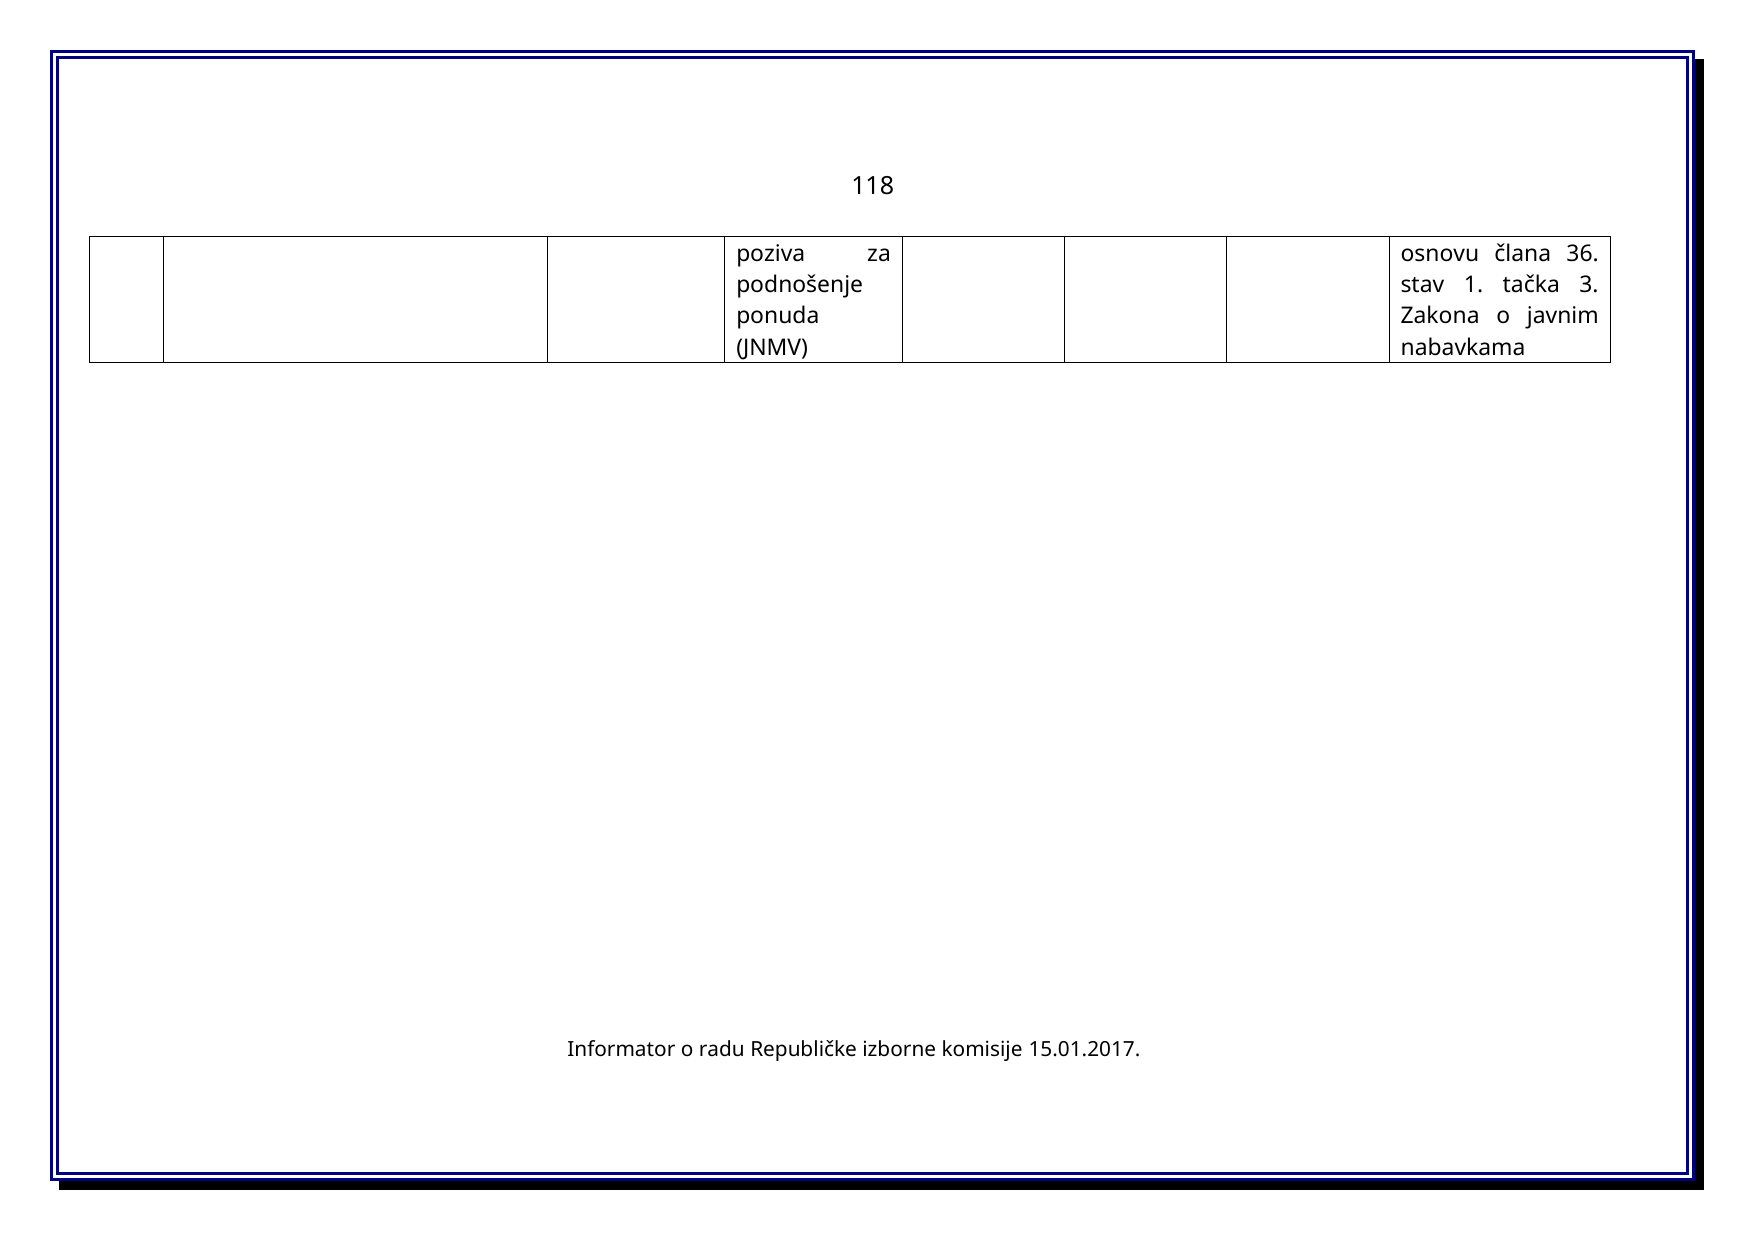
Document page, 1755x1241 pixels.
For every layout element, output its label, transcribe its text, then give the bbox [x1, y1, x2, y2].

table_cell osnovu člana 36. stav 1. tačka 3. Zakona o javnim nabavkama [1390, 237, 1610, 362]
table_cell [903, 237, 1064, 362]
table_cell [1227, 237, 1389, 362]
table_cell [164, 237, 547, 362]
table_cell [90, 237, 163, 362]
table_cell poziva za podnošenje ponuda (JNMV) [725, 237, 902, 362]
table_cell [548, 237, 724, 362]
table_cell [1065, 237, 1226, 362]
